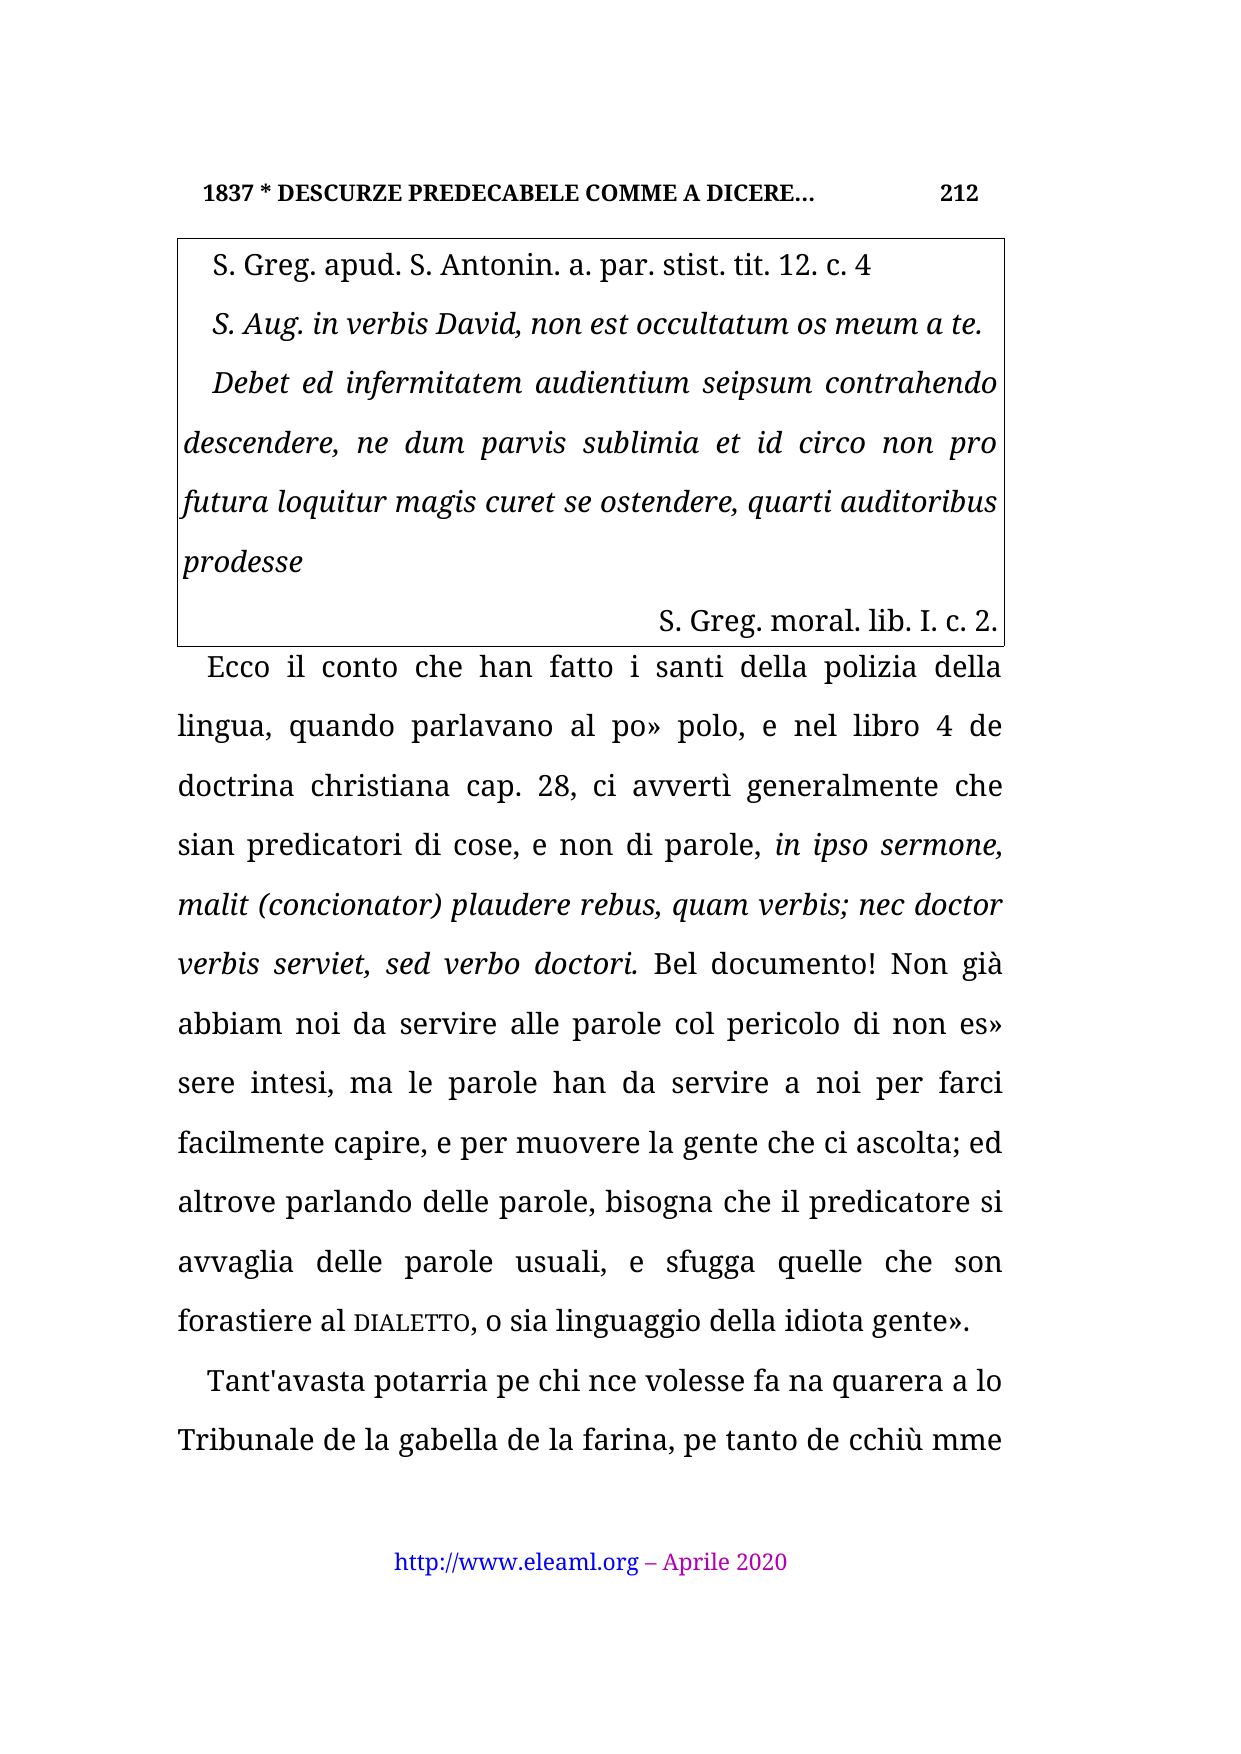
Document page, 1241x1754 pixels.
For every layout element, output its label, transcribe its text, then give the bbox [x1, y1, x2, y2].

table_header S. Greg. apud. S. Antonin. a. par. stist. tit. 12. c. 4 S. Aug. in verbis David, non est occultatum os meum a te. Debet ed infermitatem audientium seipsum contrahendo descendere, ne dum parvis sublimia et id circo non pro futura loquitur magis curet se ostendere, quarti auditoribus prodesse S. Greg. moral. lib. I. c. 2. [178, 239, 1004, 646]
text Tant'avasta potarria pe chi nce volesse fa na quarera a lo Tribunale de la gabella de la farina, pe tanto de cchiù mme [177, 1360, 1004, 1459]
text Ecco il conto che han fatto i santi della polizia della lingua, quando parlavano al po» polo, e nel libro 4 de doctrina christiana cap. 28, ci avvertì generalmente che sian predicatori di cose, e non di parole, in ipso sermone, malit (concionator) plaudere rebus, quam verbis; nec doctor verbis serviet, sed verbo doctori. Bel documento! Non già abbiam noi da servire alle parole col pericolo di non es» sere intesi, ma le parole han da servire a noi per farci facilmente capire, e per muovere la gente che ci ascolta; ed altrove parlando delle parole, bisogna che il predicatore si avvaglia delle parole usuali, e sfugga quelle che son forastiere al dialetto, o sia linguaggio della idiota gente». [177, 647, 1004, 1340]
